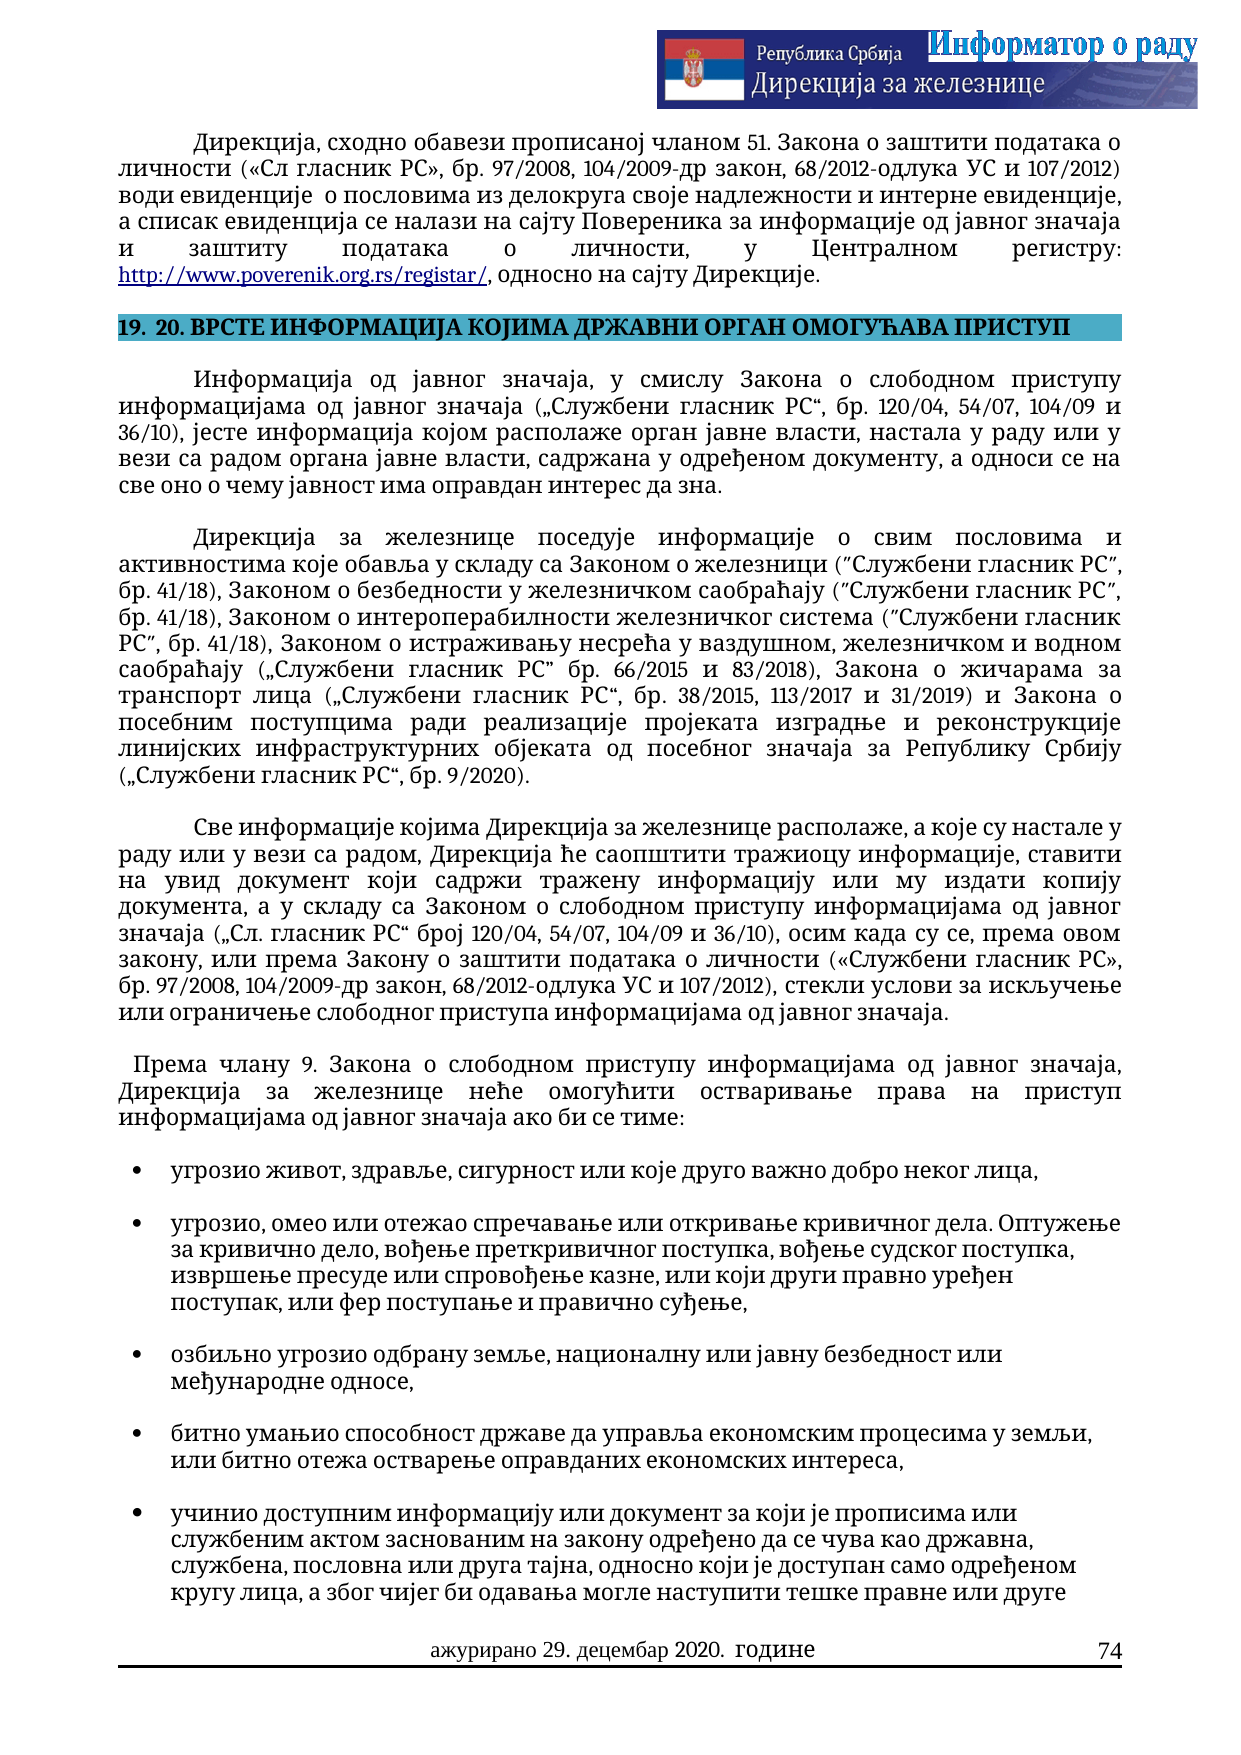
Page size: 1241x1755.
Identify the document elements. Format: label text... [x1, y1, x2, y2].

list угрозио живот, здравље, сигурност или које друго важно добро неког лица, [133, 1158, 1122, 1184]
text Информација од јавног значаја, у смислу Закона о слободном приступу информацијама од јавног значаја („Службени гласник РС“, бр. 120/04, 54/07, 104/09 и 36/10), јесте информација којом располаже орган јавне власти, настала у раду или у вези са радом органа јавне власти, садржана у одређеном документу, а односи се на све оно о чему јавност има оправдан интерес да зна. [118, 367, 1122, 499]
list угрозио, омео или отежао спречавање или откривање кривичног дела. Оптужење за кривично дело, вођење преткривичног поступка, вођење судског поступка, извршење пресуде или спровођење казне, или који други правно уређен поступак, или фер поступање и правично суђење, [133, 1210, 1122, 1316]
text Све информације којима Дирекција за железнице располаже, а које су настале у раду или у вези са радом, Дирекција ће саопштити тражиоцу информације, ставити на увид документ који садржи тражену информацију или му издати копију документа, а у складу са Законом о слободном приступу информацијама од јавног значаја („Сл. гласник РС“ број 120/04, 54/07, 104/09 и 36/10), осим када су се, према овом закону, или према Закону о заштити података о личности («Службени гласник РС», бр. 97/2008, 104/2009-др закон, 68/2012-одлука УС и 107/2012), стекли услови за искључење или ограничење слободног приступа информацијама од јавног значаја. [118, 815, 1122, 1026]
text Према члану 9. Закона о слободном приступу информацијама од јавног значаја, Дирекција за железнице неће омогућити остваривање права на приступ информацијама од јавног значаја ако би се тиме: [118, 1052, 1122, 1131]
list озбиљно угрозио одбрану земље, националну или јавну безбедност или међународне односе, [133, 1342, 1122, 1395]
list битно умањио способност државе да управља економским процесима у земљи, или битно отежа остварење оправданих економских интереса, [133, 1421, 1122, 1474]
subtitle 20. Врсте информација којима Државни орган омогућава приступ [118, 314, 1122, 341]
text Дирекција за железнице поседује информације о свим пословима и активностима које обавља у складу са Законом о железници (″Службени гласник РС″, бр. 41/18), Законом о безбедности у железничком саобраћају (″Службени гласник РС″, бр. 41/18), Законом о интероперабилности железничког система (″Службени гласник РС″, бр. 41/18), Законом о истраживању несрећа у ваздушном, железничком и водном саобраћају („Службени гласник РС” бр. 66/2015 и 83/2018), Закона о жичарама за транспорт лица („Службени гласник РС“, бр. 38/2015, 113/2017 и 31/2019) и Закона о посебним поступцима ради реализације пројеката изградње и реконструкције линијских инфраструктурних објеката од посебног значаја за Републику Србију („Службени гласник РС“, бр. 9/2020). [118, 525, 1122, 789]
text Дирекција, сходно обавези прописаној чланом 51. Закона о заштити података о личности («Сл гласник РС», бр. 97/2008, 104/2009-др закон, 68/2012-одлука УС и 107/2012) води евиденције о пословима из делокруга своје надлежности и интерне евиденције, а списак евиденција се налази на сајту Повереника за информације од јавног значаја и заштиту података о личности, у Централном регистру: http://www.poverenik.org.rs/registar/, односно на сајту Дирекције. [118, 130, 1122, 288]
list учинио доступним информацију или документ за који је прописима или службеним актом заснованим на закону одређено да се чува као државна, службена, пословна или друга тајна, односно који је доступан само одређеном кругу лица, а због чијег би одавања могле наступити тешке правне или друге [133, 1500, 1122, 1606]
